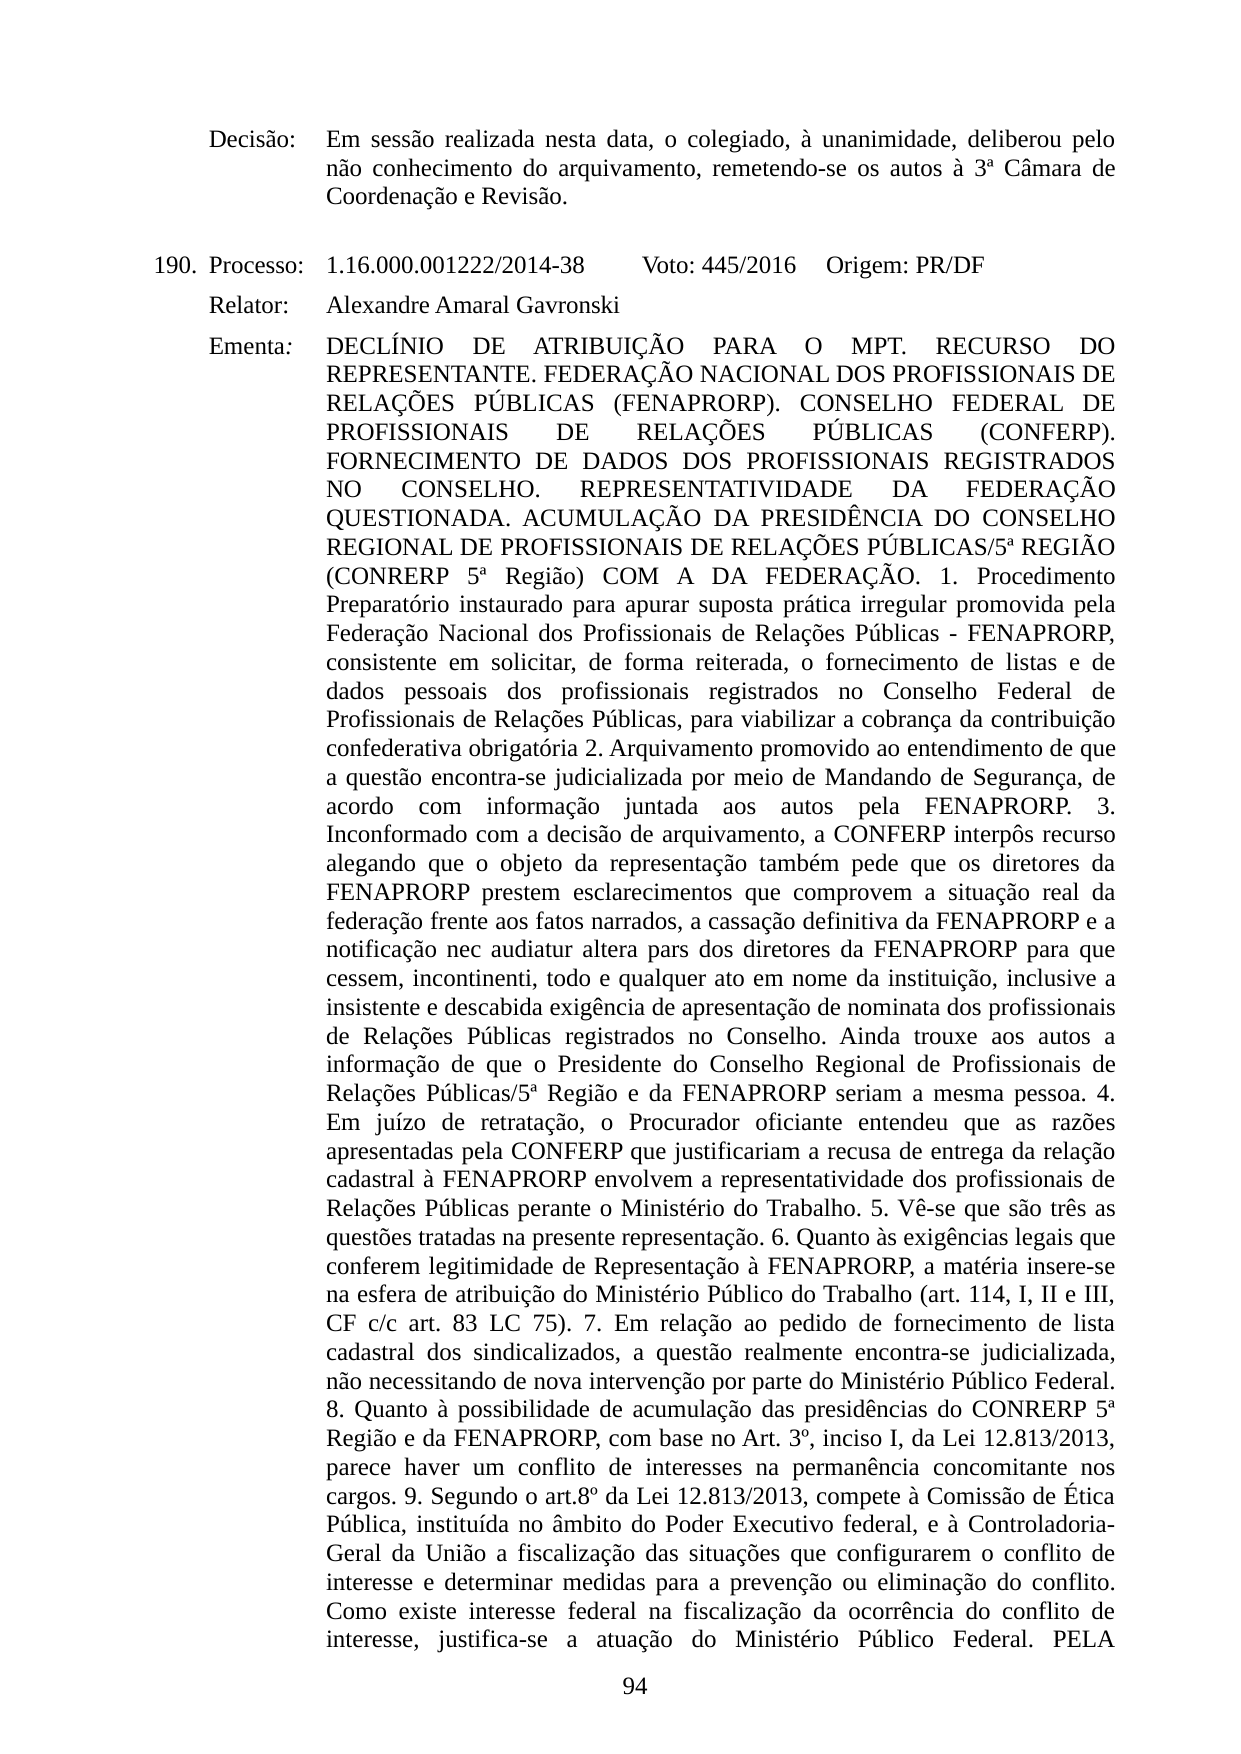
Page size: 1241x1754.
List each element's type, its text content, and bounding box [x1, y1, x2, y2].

table_header Origem: PR/DF [820, 245, 1122, 285]
table_header 190. [148, 245, 203, 285]
table_cell DECLÍNIO DE ATRIBUIÇÃO PARA O MPT. RECURSO DO REPRESENTANTE. FEDERAÇÃO NACIONAL DOS PROFISSIONAIS DE RELAÇÕES PÚBLICAS (FENAPRORP). CONSELHO FEDERAL DE PROFISSIONAIS DE RELAÇÕES PÚBLICAS (CONFERP). FORNECIMENTO DE DADOS DOS PROFISSIONAIS REGISTRADOS NO CONSELHO. REPRESENTATIVIDADE DA FEDERAÇÃO QUESTIONADA. ACUMULAÇÃO DA PRESIDÊNCIA DO CONSELHO REGIONAL DE PROFISSIONAIS DE RELAÇÕES PÚBLICAS/5ª REGIÃO (CONRERP 5ª Região) COM A DA FEDERAÇÃO. 1. Procedimento Preparatório instaurado para apurar suposta prática irregular promovida pela Federação Nacional dos Profissionais de Relações Públicas - FENAPRORP, consistente em solicitar, de forma reiterada, o fornecimento de listas e de dados pessoais dos profissionais registrados no Conselho Federal de Profissionais de Relações Públicas, para viabilizar a cobrança da contribuição confederativa obrigatória 2. Arquivamento promovido ao entendimento de que a questão encontra-se judicializada por meio de Mandando de Segurança, de acordo com informação juntada aos autos pela FENAPRORP. 3. Inconformado com a decisão de arquivamento, a CONFERP interpôs recurso alegando que o objeto da representação também pede que os diretores da FENAPRORP prestem esclarecimentos que comprovem a situação real da federação frente aos fatos narrados, a cassação definitiva da FENAPRORP e a notificação nec audiatur altera pars dos diretores da FENAPRORP para que cessem, incontinenti, todo e qualquer ato em nome da instituição, inclusive a insistente e descabida exigência de apresentação de nominata dos profissionais de Relações Públicas registrados no Conselho. Ainda trouxe aos autos a informação de que o Presidente do Conselho Regional de Profissionais de Relações Públicas/5ª Região e da FENAPRORP seriam a mesma pessoa. 4. Em juízo de retratação, o Procurador oficiante entendeu que as razões apresentadas pela CONFERP que justificariam a recusa de entrega da relação cadastral à FENAPRORP envolvem a representatividade dos profissionais de Relações Públicas perante o Ministério do Trabalho. 5. Vê-se que são três as questões tratadas na presente representação. 6. Quanto às exigências legais que conferem legitimidade de Representação à FENAPRORP, a matéria insere-se na esfera de atribuição do Ministério Público do Trabalho (art. 114, I, II e III, CF c/c art. 83 LC 75). 7. Em relação ao pedido de fornecimento de lista cadastral dos sindicalizados, a questão realmente encontra-se judicializada, não necessitando de nova intervenção por parte do Ministério Público Federal. 8. Quanto à possibilidade de acumulação das presidências do CONRERP 5ª Região e da FENAPRORP, com base no Art. 3º, inciso I, da Lei 12.813/2013, parece haver um conflito de interesses na permanência concomitante nos cargos. 9. Segundo o art.8º da Lei 12.813/2013, compete à Comissão de Ética Pública, instituída no âmbito do Poder Executivo federal, e à Controladoria-Geral da União a fiscalização das situações que configurarem o conflito de interesse e determinar medidas para a prevenção ou eliminação do conflito. Como existe interesse federal na fiscalização da ocorrência do conflito de interesse, justifica-se a atuação do Ministério Público Federal. PELA [320, 325, 1122, 1659]
table_cell Ementa: [203, 325, 320, 1659]
table_cell Alexandre Amaral Gavronski [320, 285, 1122, 325]
table_cell [148, 118, 203, 216]
table_cell Em sessão realizada nesta data, o colegiado, à unanimidade, deliberou pelo não conhecimento do arquivamento, remetendo-se os autos à 3ª Câmara de Coordenação e Revisão. [320, 118, 1122, 216]
table_cell Decisão: [203, 118, 320, 216]
table_cell Relator: [203, 285, 320, 325]
table_header 1.16.000.001222/2014-38 [320, 245, 636, 285]
table_header Voto: 445/2016 [636, 245, 820, 285]
table_cell [148, 285, 203, 325]
table_header Processo: [203, 245, 320, 285]
table_cell [148, 325, 203, 1659]
